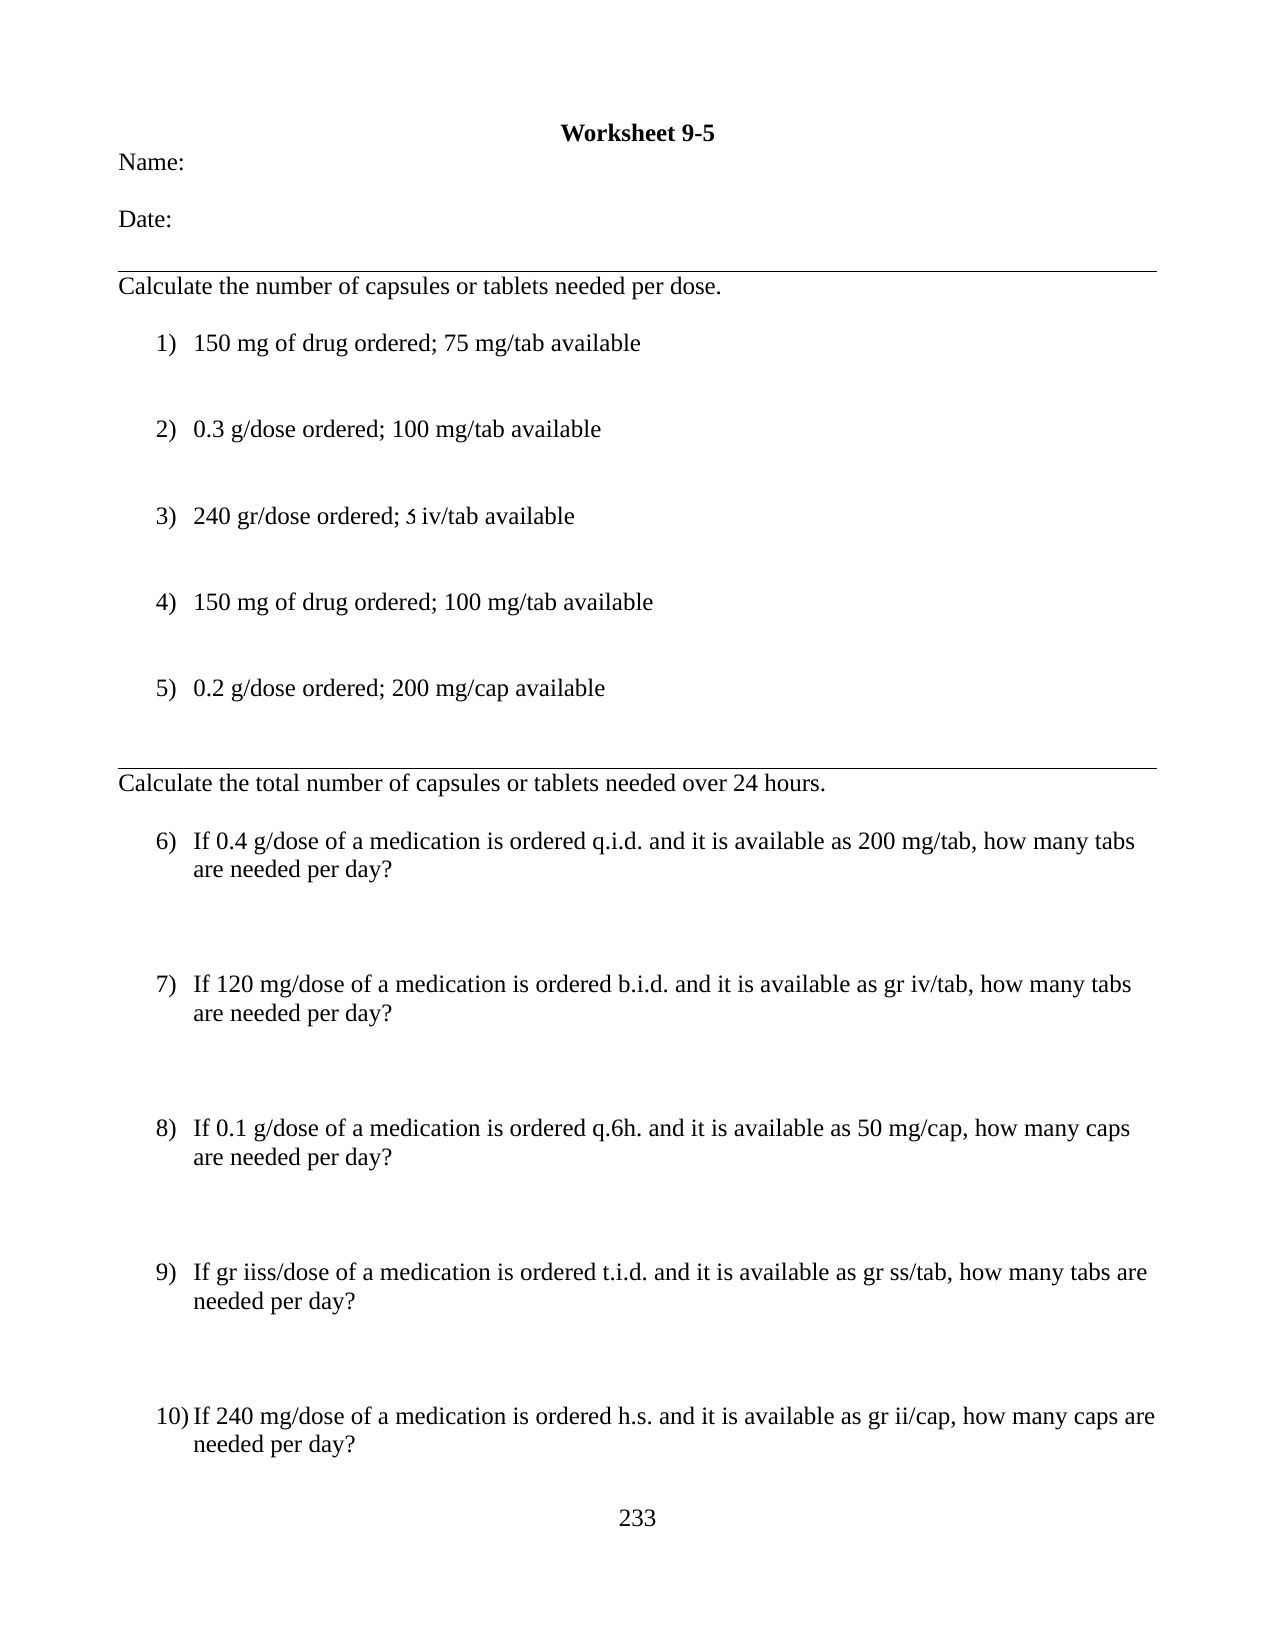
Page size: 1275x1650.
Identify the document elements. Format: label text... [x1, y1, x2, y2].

list 150 mg of drug ordered; 75 mg/tab available [156, 328, 1157, 357]
text Calculate the total number of capsules or tablets needed over 24 hours. [118, 769, 1157, 797]
list 150 mg of drug ordered; 100 mg/tab available [156, 587, 1157, 616]
list If 120 mg/dose of a medication is ordered b.i.d. and it is available as gr iv/tab, how many tabs are needed per day? [156, 969, 1157, 1027]
list If 240 mg/dose of a medication is ordered h.s. and it is available as gr ii/cap, how many caps are needed per day? [156, 1401, 1157, 1458]
text Date: [118, 204, 1157, 233]
list If 0.4 g/dose of a medication is ordered q.i.d. and it is available as 200 mg/tab, how many tabs are needed per day? [156, 826, 1157, 883]
list 240 gr/dose ordered; iv/tab available [156, 501, 1157, 529]
text Calculate the number of capsules or tablets needed per dose. [118, 272, 1157, 299]
list If 0.1 g/dose of a medication is ordered q.6h. and it is available as 50 mg/cap, how many caps are needed per day? [156, 1113, 1157, 1171]
text Name: [118, 147, 1157, 176]
list 0.3 g/dose ordered; 100 mg/tab available [156, 414, 1157, 443]
text Worksheet 9-5 [118, 118, 1157, 147]
picture [406, 509, 416, 524]
list 0.2 g/dose ordered; 200 mg/cap available [156, 673, 1157, 702]
list If gr iiss/dose of a medication is ordered t.i.d. and it is available as gr ss/tab, how many tabs are needed per day? [156, 1257, 1157, 1314]
